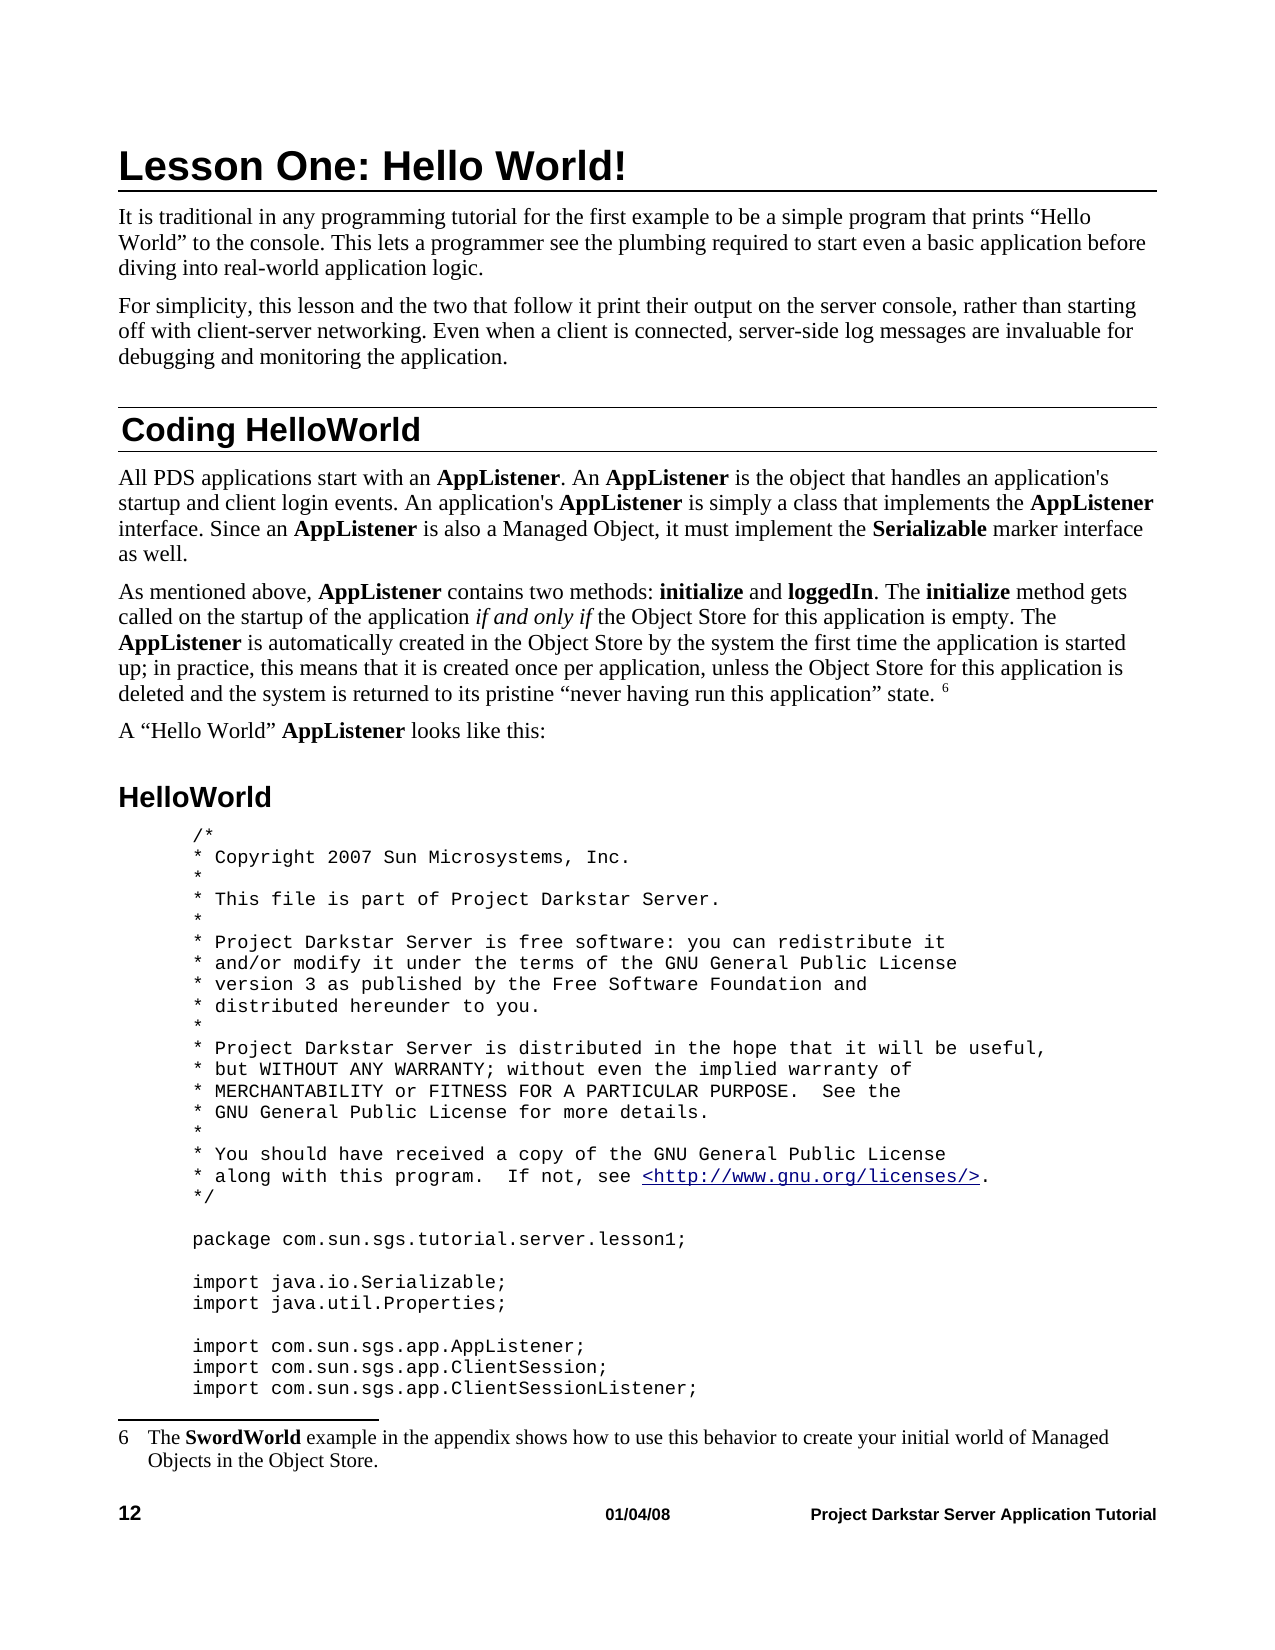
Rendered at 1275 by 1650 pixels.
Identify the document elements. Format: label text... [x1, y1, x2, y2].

text As mentioned above, AppListener contains two methods: initialize and loggedIn. The initialize method gets called on the startup of the application if and only if the Object Store for this application is empty. The AppListener is automatically created in the Object Store by the system the first time the application is started up; in practice, this means that it is created once per application, unless the Object Store for this application is deleted and the system is returned to its pristine “never having run this application” state. [118, 579, 1157, 706]
text It is traditional in any programming tutorial for the first example to be a simple program that prints “Hello World” to the console. This lets a programmer see the plumbing required to start even a basic application before diving into real-world application logic. [118, 204, 1157, 281]
subtitle Coding HelloWorld [118, 408, 1157, 451]
text For simplicity, this lesson and the two that follow it print their output on the server console, rather than starting off with client-server networking. Even when a client is connected, server-side log messages are invaluable for debugging and monitoring the application. [118, 293, 1157, 369]
subtitle Lesson One: Hello World! [118, 143, 1157, 190]
text All PDS applications start with an AppListener. An AppListener is the object that handles an application's startup and client login events. An application's AppListener is simply a class that implements the AppListener interface. Since an AppListener is also a Managed Object, it must implement the Serializable marker interface as well. [118, 465, 1157, 566]
text The SwordWorld example in the appendix shows how to use this behavior to create your initial world of Managed Objects in the Object Store. [118, 1426, 1157, 1472]
text /* * Copyright 2007 Sun Microsystems, Inc. * * This file is part of Project Darkstar Server. * * Project Darkstar Server is free software: you can redistribute it * and/or modify it under the terms of the GNU General Public License * version 3 as published by the Free Software Foundation and * distributed hereunder to you. * * Project Darkstar Server is distributed in the hope that it will be useful, * but WITHOUT ANY WARRANTY; without even the implied warranty of * MERCHANTABILITY or FITNESS FOR A PARTICULAR PURPOSE. See the * GNU General Public License for more details. * * You should have received a copy of the GNU General Public License * along with this program. If not, see <http://www.gnu.org/licenses/>. */ package com.sun.sgs.tutorial.server.lesson1; import java.io.Serializable; import java.util.Properties; import com.sun.sgs.app.AppListener; import com.sun.sgs.app.ClientSession; import com.sun.sgs.app.ClientSessionListener; [192, 826, 1098, 1400]
subtitle HelloWorld [118, 781, 1157, 814]
text A “Hello World” AppListener looks like this: [118, 718, 1157, 744]
